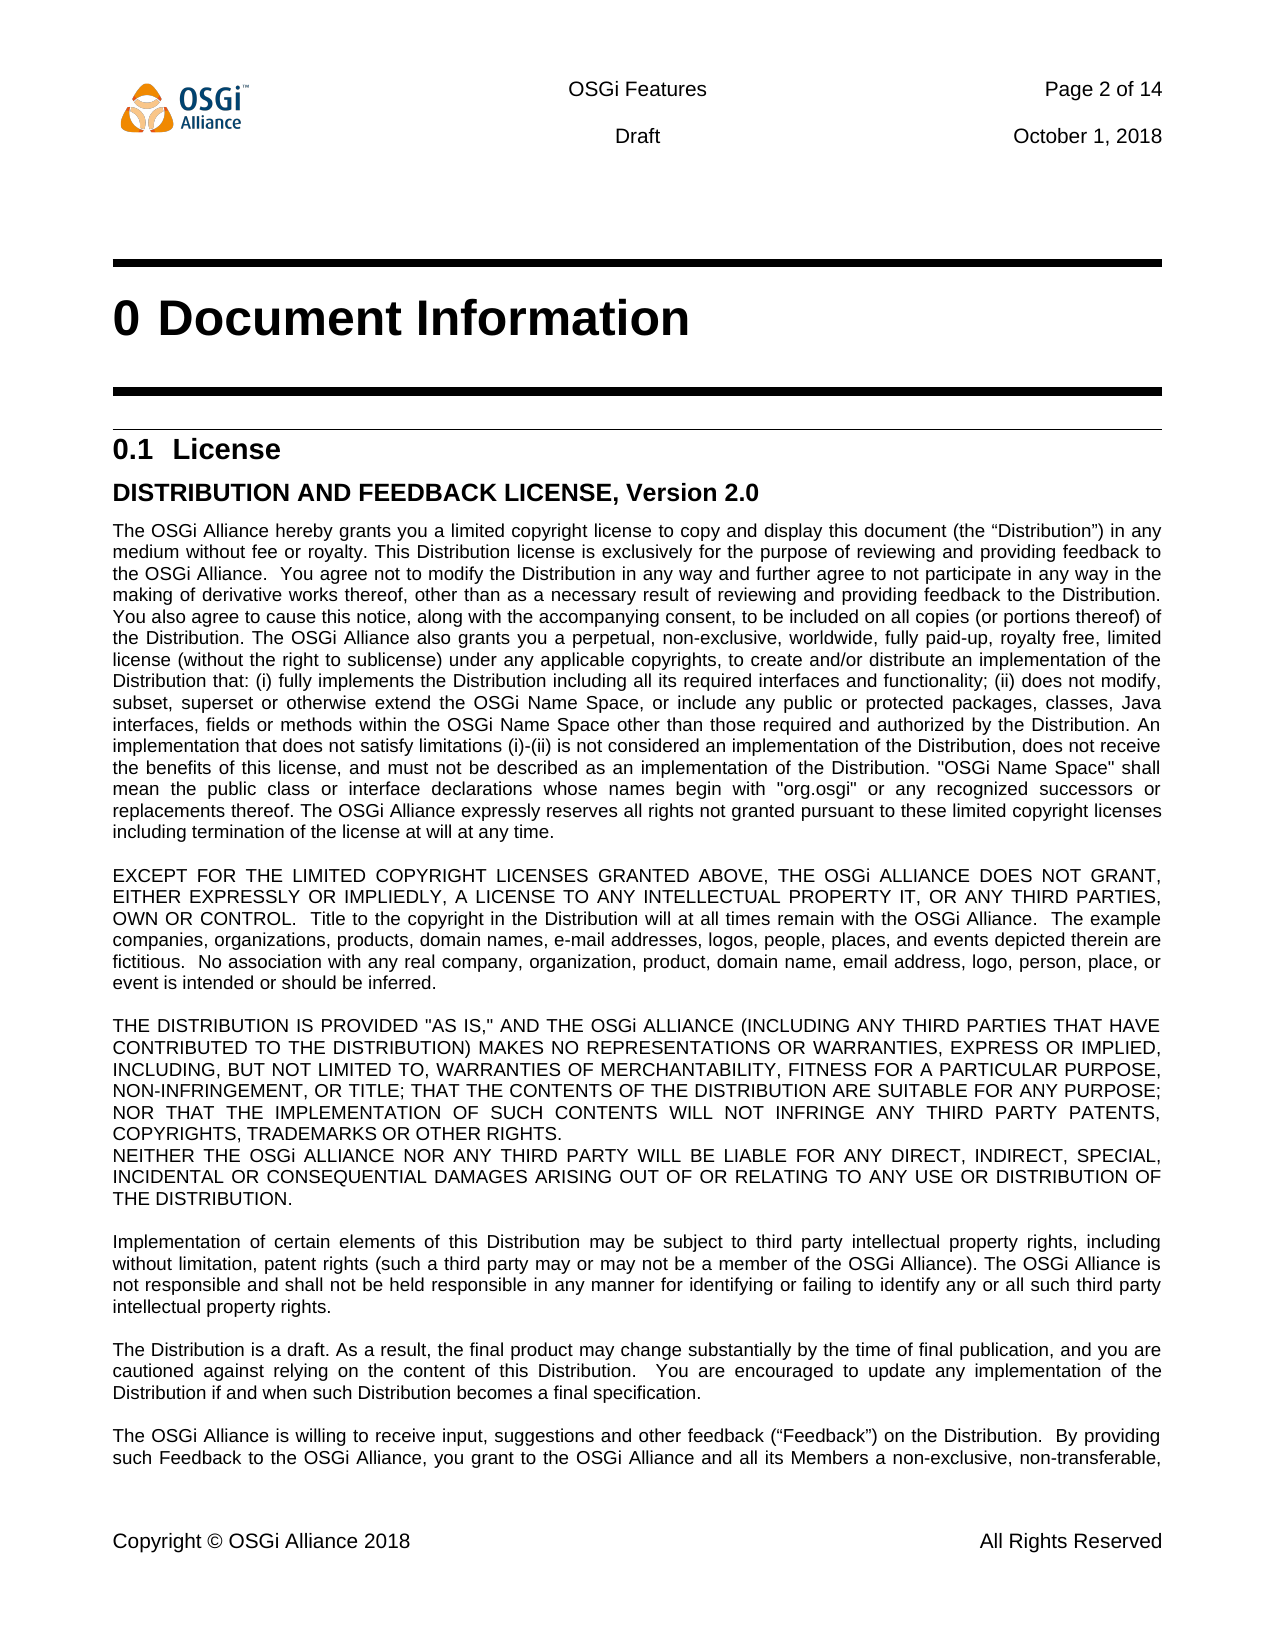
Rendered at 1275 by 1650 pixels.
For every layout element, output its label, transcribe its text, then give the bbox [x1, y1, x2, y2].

subtitle Document Information [112, 260, 1162, 396]
text NEITHER THE OSGi ALLIANCE NOR ANY THIRD PARTY WILL BE LIABLE FOR ANY DIRECT, INDIRECT, SPECIAL, INCIDENTAL OR CONSEQUENTIAL DAMAGES ARISING OUT OF OR RELATING TO ANY USE OR DISTRIBUTION OF THE DISTRIBUTION. [112, 1145, 1162, 1209]
text EXCEPT FOR THE LIMITED COPYRIGHT LICENSES GRANTED ABOVE, THE OSGi ALLIANCE DOES NOT GRANT, EITHER EXPRESSLY OR IMPLIEDLY, A LICENSE TO ANY INTELLECTUAL PROPERTY IT, OR ANY THIRD PARTIES, OWN OR CONTROL. Title to the copyright in the Distribution will at all times remain with the OSGi Alliance. The example companies, organizations, products, domain names, e-mail addresses, logos, people, places, and events depicted therein are fictitious. No association with any real company, organization, product, domain name, email address, logo, person, place, or event is intended or should be inferred. [112, 864, 1162, 994]
text The OSGi Alliance is willing to receive input, suggestions and other feedback (“Feedback”) on the Distribution. By providing such Feedback to the OSGi Alliance, you grant to the OSGi Alliance and all its Members a non-exclusive, non-transferable, [112, 1425, 1162, 1468]
text THE DISTRIBUTION IS PROVIDED "AS IS," AND THE OSGi ALLIANCE (INCLUDING ANY THIRD PARTIES THAT HAVE CONTRIBUTED TO THE DISTRIBUTION) MAKES NO REPRESENTATIONS OR WARRANTIES, EXPRESS OR IMPLIED, INCLUDING, BUT NOT LIMITED TO, WARRANTIES OF MERCHANTABILITY, FITNESS FOR A PARTICULAR PURPOSE, NON-INFRINGEMENT, OR TITLE; THAT THE CONTENTS OF THE DISTRIBUTION ARE SUITABLE FOR ANY PURPOSE; NOR THAT THE IMPLEMENTATION OF SUCH CONTENTS WILL NOT INFRINGE ANY THIRD PARTY PATENTS, COPYRIGHTS, TRADEMARKS OR OTHER RIGHTS. [112, 1015, 1162, 1145]
text The Distribution is a draft. As a result, the final product may change substantially by the time of final publication, and you are cautioned against relying on the content of this Distribution. You are encouraged to update any implementation of the Distribution if and when such Distribution becomes a final specification. [112, 1339, 1162, 1403]
subtitle License [112, 430, 1162, 466]
text The OSGi Alliance hereby grants you a limited copyright license to copy and display this document (the “Distribution”) in any medium without fee or royalty. This Distribution license is exclusively for the purpose of reviewing and providing feedback to the OSGi Alliance. You agree not to modify the Distribution in any way and further agree to not participate in any way in the making of derivative works thereof, other than as a necessary result of reviewing and providing feedback to the Distribution. You also agree to cause this notice, along with the accompanying consent, to be included on all copies (or portions thereof) of the Distribution. The OSGi Alliance also grants you a perpetual, non-exclusive, worldwide, fully paid-up, royalty free, limited license (without the right to sublicense) under any applicable copyrights, to create and/or distribute an implementation of the Distribution that: (i) fully implements the Distribution including all its required interfaces and functionality; (ii) does not modify, subset, superset or otherwise extend the OSGi Name Space, or include any public or protected packages, classes, Java interfaces, fields or methods within the OSGi Name Space other than those required and authorized by the Distribution. An implementation that does not satisfy limitations (i)-(ii) is not considered an implementation of the Distribution, does not receive the benefits of this license, and must not be described as an implementation of the Distribution. "OSGi Name Space" shall mean the public class or interface declarations whose names begin with "org.osgi" or any recognized successors or replacements thereof. The OSGi Alliance expressly reserves all rights not granted pursuant to these limited copyright licenses including termination of the license at will at any time. [112, 519, 1162, 843]
text DISTRIBUTION AND FEEDBACK LICENSE, Version 2.0 [112, 478, 1162, 507]
picture [113, 76, 257, 140]
text Implementation of certain elements of this Distribution may be subject to third party intellectual property rights, including without limitation, patent rights (such a third party may or may not be a member of the OSGi Alliance). The OSGi Alliance is not responsible and shall not be held responsible in any manner for identifying or failing to identify any or all such third party intellectual property rights. [112, 1231, 1162, 1317]
